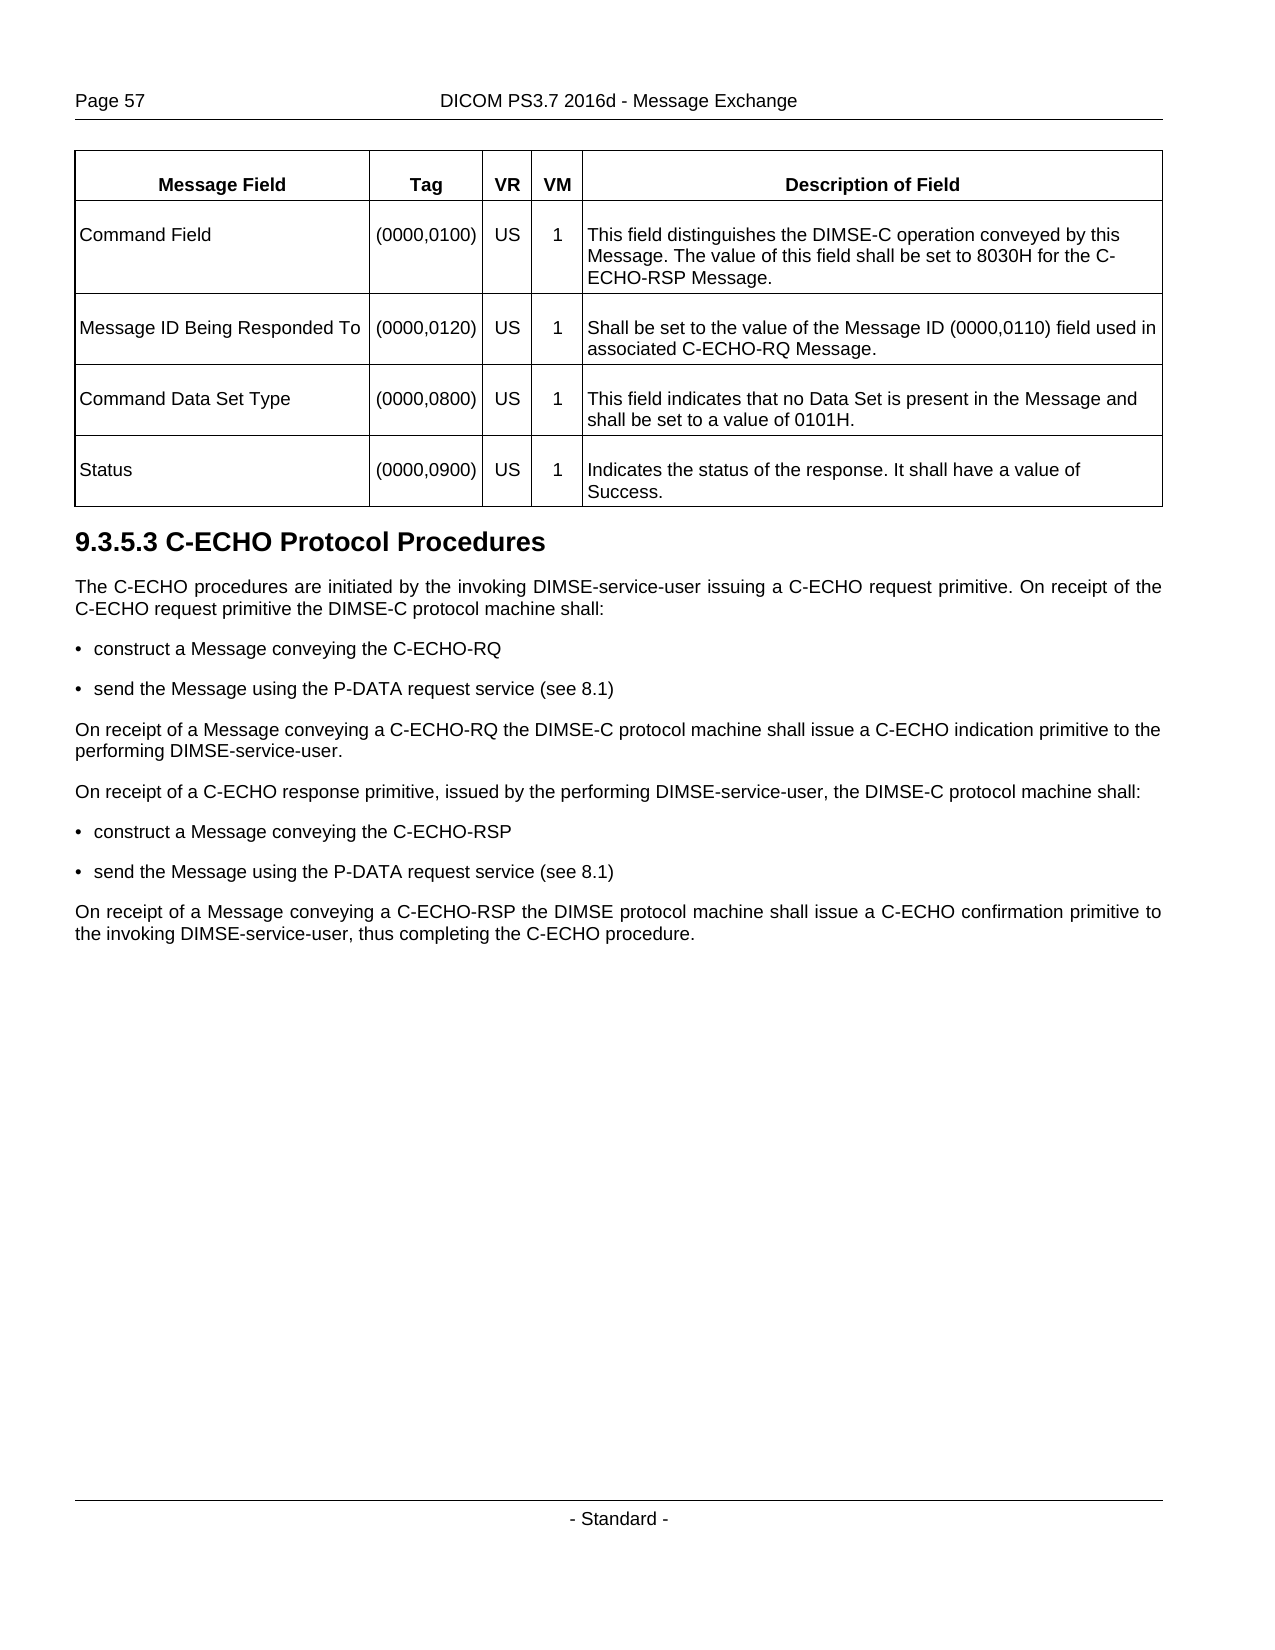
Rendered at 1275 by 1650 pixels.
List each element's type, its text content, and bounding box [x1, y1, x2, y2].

text The C-ECHO procedures are initiated by the invoking DIMSE-service-user issuing a C-ECHO request primitive. On receipt of the C-ECHO request primitive the DIMSE-C protocol machine shall: [75, 576, 1162, 619]
list send the Message using the P-DATA request service (see 8.1) [75, 861, 1162, 883]
text On receipt of a C-ECHO response primitive, issued by the performing DIMSE-service-user, the DIMSE-C protocol machine shall: [75, 780, 1162, 802]
table_cell This field indicates that no Data Set is present in the Message and shall be set to a value of 0101H. [583, 365, 1162, 435]
table_cell US [483, 294, 531, 364]
text On receipt of a Message conveying a C-ECHO-RSP the DIMSE protocol machine shall issue a C-ECHO confirmation primitive to the invoking DIMSE-service-user, thus completing the C-ECHO procedure. [75, 901, 1162, 944]
text On receipt of a Message conveying a C-ECHO-RQ the DIMSE-C protocol machine shall issue a C-ECHO indication primitive to the performing DIMSE-service-user. [75, 718, 1162, 762]
table_cell This field distinguishes the DIMSE‑C operation conveyed by this Message. The value of this field shall be set to 8030H for the C-ECHO-RSP Message. [583, 201, 1162, 292]
table_cell 1 [532, 294, 582, 364]
table_cell 1 [532, 201, 582, 292]
table_cell Command Field [76, 201, 369, 292]
table_header VR [483, 151, 531, 200]
text 9.3.5.3 C-ECHO Protocol Procedures [75, 526, 1162, 557]
table_cell (0000,0120) [370, 294, 482, 364]
table_cell Message ID Being Responded To [76, 294, 369, 364]
list send the Message using the P-DATA request service (see 8.1) [75, 678, 1162, 700]
table_cell Command Data Set Type [76, 365, 369, 435]
list construct a Message conveying the C-ECHO-RQ [75, 638, 1162, 659]
table_cell Status [76, 436, 369, 506]
table_cell 1 [532, 436, 582, 506]
table_cell (0000,0100) [370, 201, 482, 292]
list construct a Message conveying the C-ECHO-RSP [75, 821, 1162, 842]
table_cell US [483, 436, 531, 506]
table_cell Shall be set to the value of the Message ID (0000,0110) field used in associated C-ECHO-RQ Message. [583, 294, 1162, 364]
table_cell 1 [532, 365, 582, 435]
table_header VM [532, 151, 582, 200]
table_header Message Field [76, 151, 369, 200]
table_header Tag [370, 151, 482, 200]
table_cell US [483, 201, 531, 292]
table_cell (0000,0800) [370, 365, 482, 435]
table_cell Indicates the status of the response. It shall have a value of Success. [583, 436, 1162, 506]
table_cell (0000,0900) [370, 436, 482, 506]
table_header Description of Field [583, 151, 1162, 200]
table_cell US [483, 365, 531, 435]
